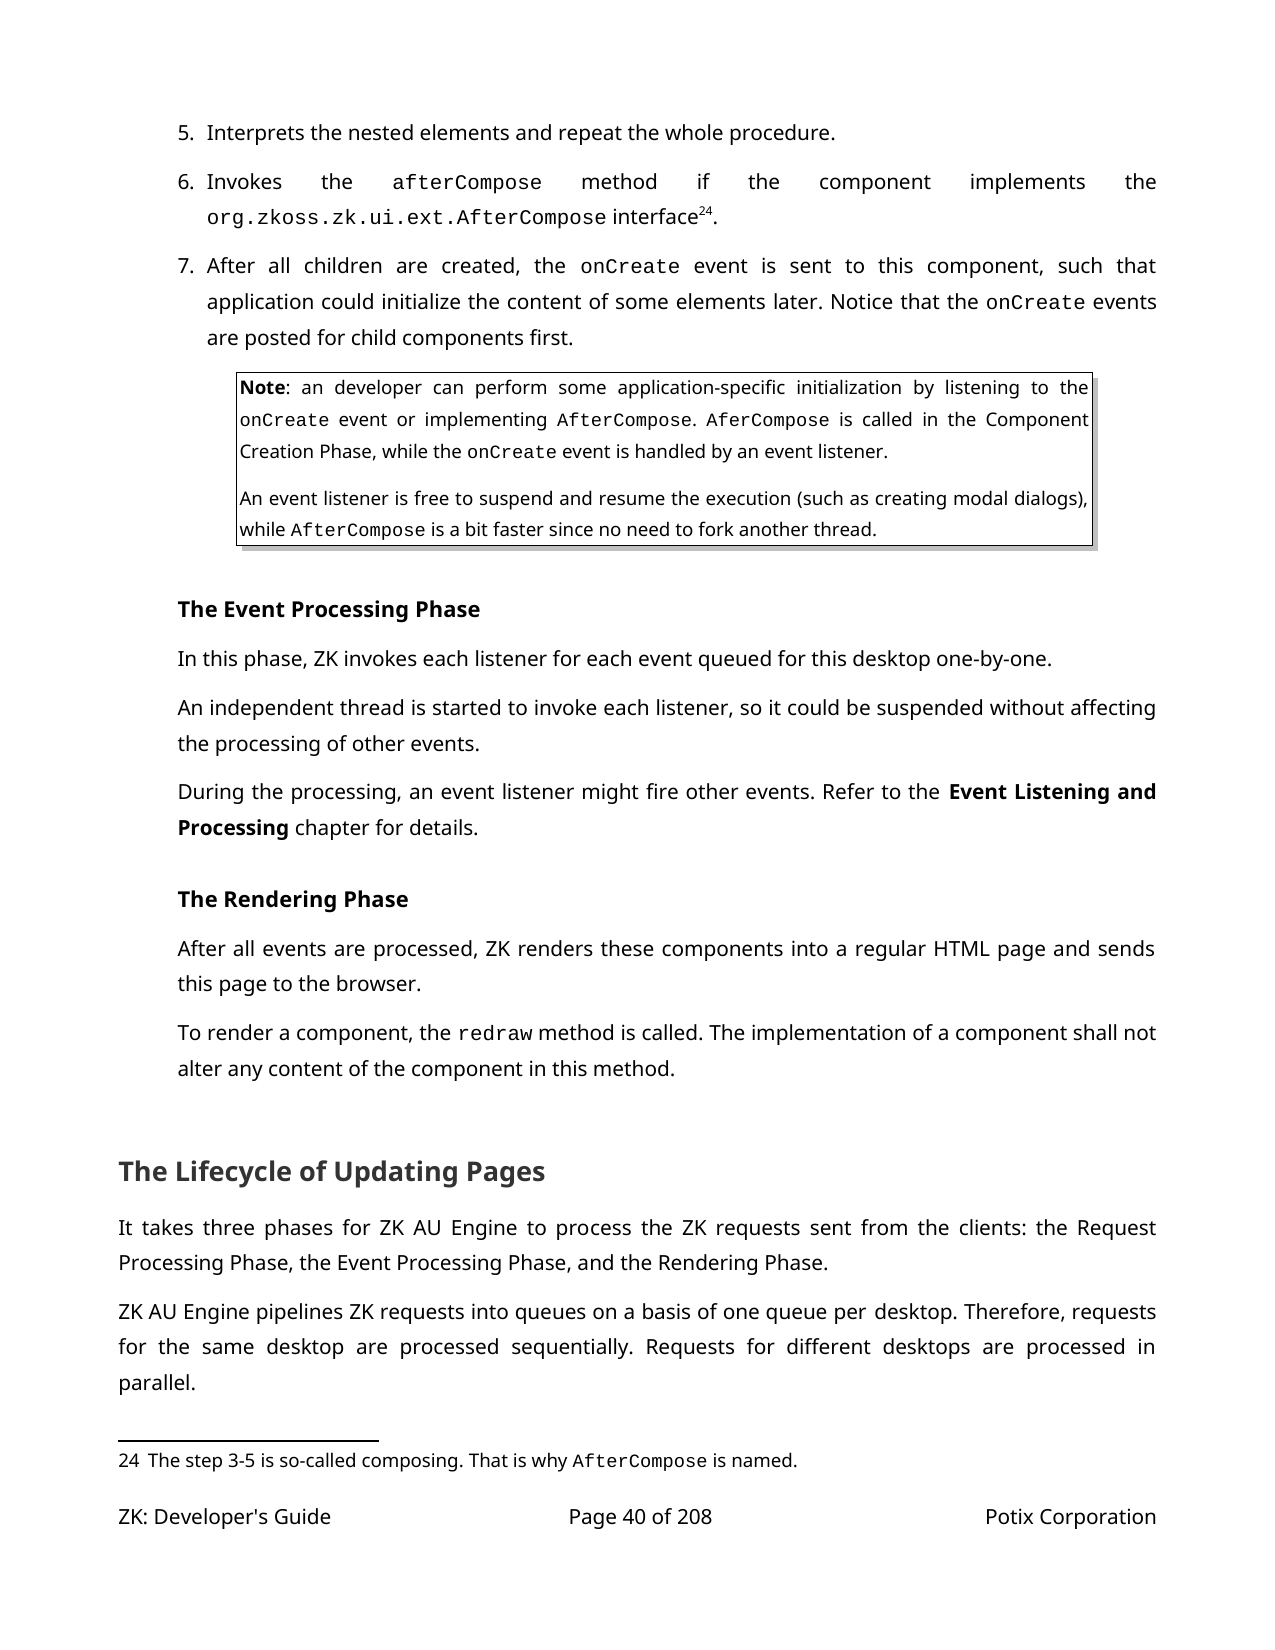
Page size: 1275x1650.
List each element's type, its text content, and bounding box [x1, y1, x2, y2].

list Invokes the afterCompose method if the component implements the org.zkoss.zk.ui.ext.AfterCompose interface. [177, 167, 1157, 231]
list After all children are created, the onCreate event is sent to this component, such that application could initialize the content of some elements later. Notice that the onCreate events are posted for child components first. [177, 252, 1157, 351]
text Note: an developer can perform some application-specific initialization by listening to the onCreate event or implementing AfterCompose. AferCompose is called in the Component Creation Phase, while the onCreate event is handled by an event listener. [237, 373, 1092, 464]
text To render a component, the redraw method is called. The implementation of a component shall not alter any content of the component in this method. [177, 1018, 1157, 1082]
text After all events are processed, ZK renders these components into a regular HTML page and sends this page to the browser. [177, 934, 1157, 997]
text An event listener is free to suspend and resume the execution (such as creating modal dialogs), while AfterCompose is a bit faster since no need to fork another thread. [237, 482, 1092, 545]
subtitle The Event Processing Phase [177, 594, 1157, 624]
text In this phase, ZK invokes each listener for each event queued for this desktop one-by-one. [177, 644, 1157, 673]
text During the processing, an event listener might fire other events. Refer to the Event Listening and Processing chapter for details. [177, 777, 1157, 841]
list The step 3-5 is so-called composing. That is why AfterCompose is named. [118, 1447, 1157, 1473]
text An independent thread is started to invoke each listener, so it could be suspended without affecting the processing of other events. [177, 693, 1157, 757]
subtitle The Lifecycle of Updating Pages [118, 1153, 1157, 1189]
text It takes three phases for ZK AU Engine to process the ZK requests sent from the clients: the Request Processing Phase, the Event Processing Phase, and the Rendering Phase. [118, 1213, 1157, 1277]
list Interprets the nested elements and repeat the whole procedure. [177, 118, 1157, 146]
subtitle The Rendering Phase [177, 883, 1157, 913]
text ZK AU Engine pipelines ZK requests into queues on a basis of one queue per desktop. Therefore, requests for the same desktop are processed sequentially. Requests for different desktops are processed in parallel. [118, 1297, 1157, 1396]
